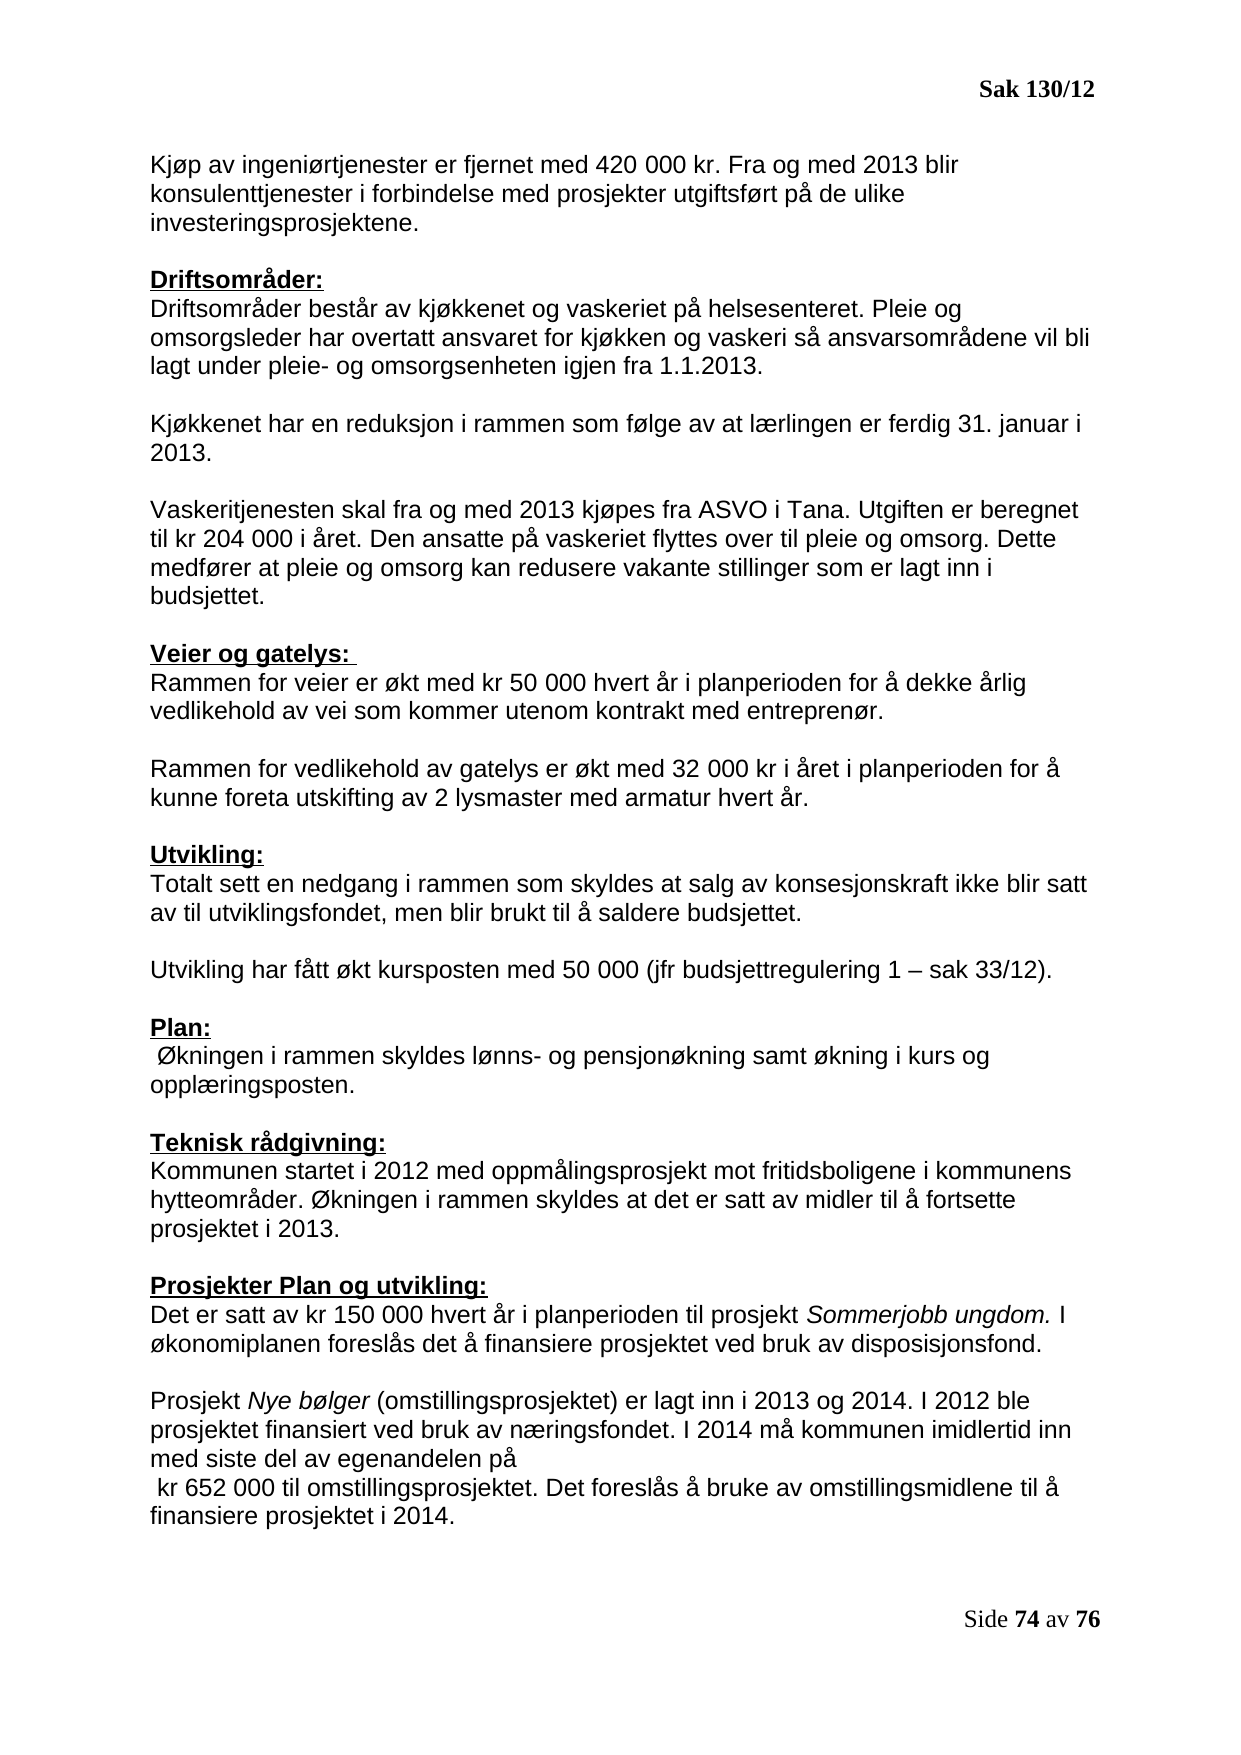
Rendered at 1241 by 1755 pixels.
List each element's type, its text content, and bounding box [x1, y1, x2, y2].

text Plan: [150, 1012, 1100, 1041]
text Teknisk rådgivning: [150, 1127, 1100, 1156]
text Driftsområder består av kjøkkenet og vaskeriet på helsesenteret. Pleie og omsorgsleder har overtatt ansvaret for kjøkken og vaskeri så ansvarsområdene vil bli lagt under pleie- og omsorgsenheten igjen fra 1.1.2013. [150, 294, 1100, 380]
text Utvikling: [150, 840, 1100, 869]
text Vaskeritjenesten skal fra og med 2013 kjøpes fra ASVO i Tana. Utgiften er beregnet til kr 204 000 i året. Den ansatte på vaskeriet flyttes over til pleie og omsorg. Dette medfører at pleie og omsorg kan redusere vakante stillinger som er lagt inn i budsjettet. [150, 495, 1100, 610]
text Rammen for vedlikehold av gatelys er økt med 32 000 kr i året i planperioden for å kunne foreta utskifting av 2 lysmaster med armatur hvert år. [150, 754, 1100, 811]
text Prosjekt Nye bølger (omstillingsprosjektet) er lagt inn i 2013 og 2014. I 2012 ble prosjektet finansiert ved bruk av næringsfondet. I 2014 må kommunen imidlertid inn med siste del av egenandelen på [150, 1386, 1100, 1472]
text Kommunen startet i 2012 med oppmålingsprosjekt mot fritidsboligene i kommunens hytteområder. Økningen i rammen skyldes at det er satt av midler til å fortsette prosjektet i 2013. [150, 1156, 1100, 1242]
text Det er satt av kr 150 000 hvert år i planperioden til prosjekt Sommerjobb ungdom. I økonomiplanen foreslås det å finansiere prosjektet ved bruk av disposisjonsfond. [150, 1300, 1100, 1357]
text Prosjekter Plan og utvikling: [150, 1271, 1100, 1300]
text Driftsområder: [150, 265, 1100, 294]
text Totalt sett en nedgang i rammen som skyldes at salg av konsesjonskraft ikke blir satt av til utviklingsfondet, men blir brukt til å saldere budsjettet. [150, 869, 1100, 926]
text kr 652 000 til omstillingsprosjektet. Det foreslås å bruke av omstillingsmidlene til å finansiere prosjektet i 2014. [150, 1472, 1100, 1530]
text Økningen i rammen skyldes lønns- og pensjonøkning samt økning i kurs og opplæringsposten. [150, 1041, 1100, 1099]
text Rammen for veier er økt med kr 50 000 hvert år i planperioden for å dekke årlig vedlikehold av vei som kommer utenom kontrakt med entreprenør. [150, 667, 1100, 725]
text Utvikling har fått økt kursposten med 50 000 (jfr budsjettregulering 1 – sak 33/12). [150, 955, 1100, 984]
text Kjøp av ingeniørtjenester er fjernet med 420 000 kr. Fra og med 2013 blir konsulenttjenester i forbindelse med prosjekter utgiftsført på de ulike investeringsprosjektene. [150, 150, 1100, 236]
text Kjøkkenet har en reduksjon i rammen som følge av at lærlingen er ferdig 31. januar i 2013. [150, 409, 1100, 466]
text Veier og gatelys: [150, 639, 1100, 667]
